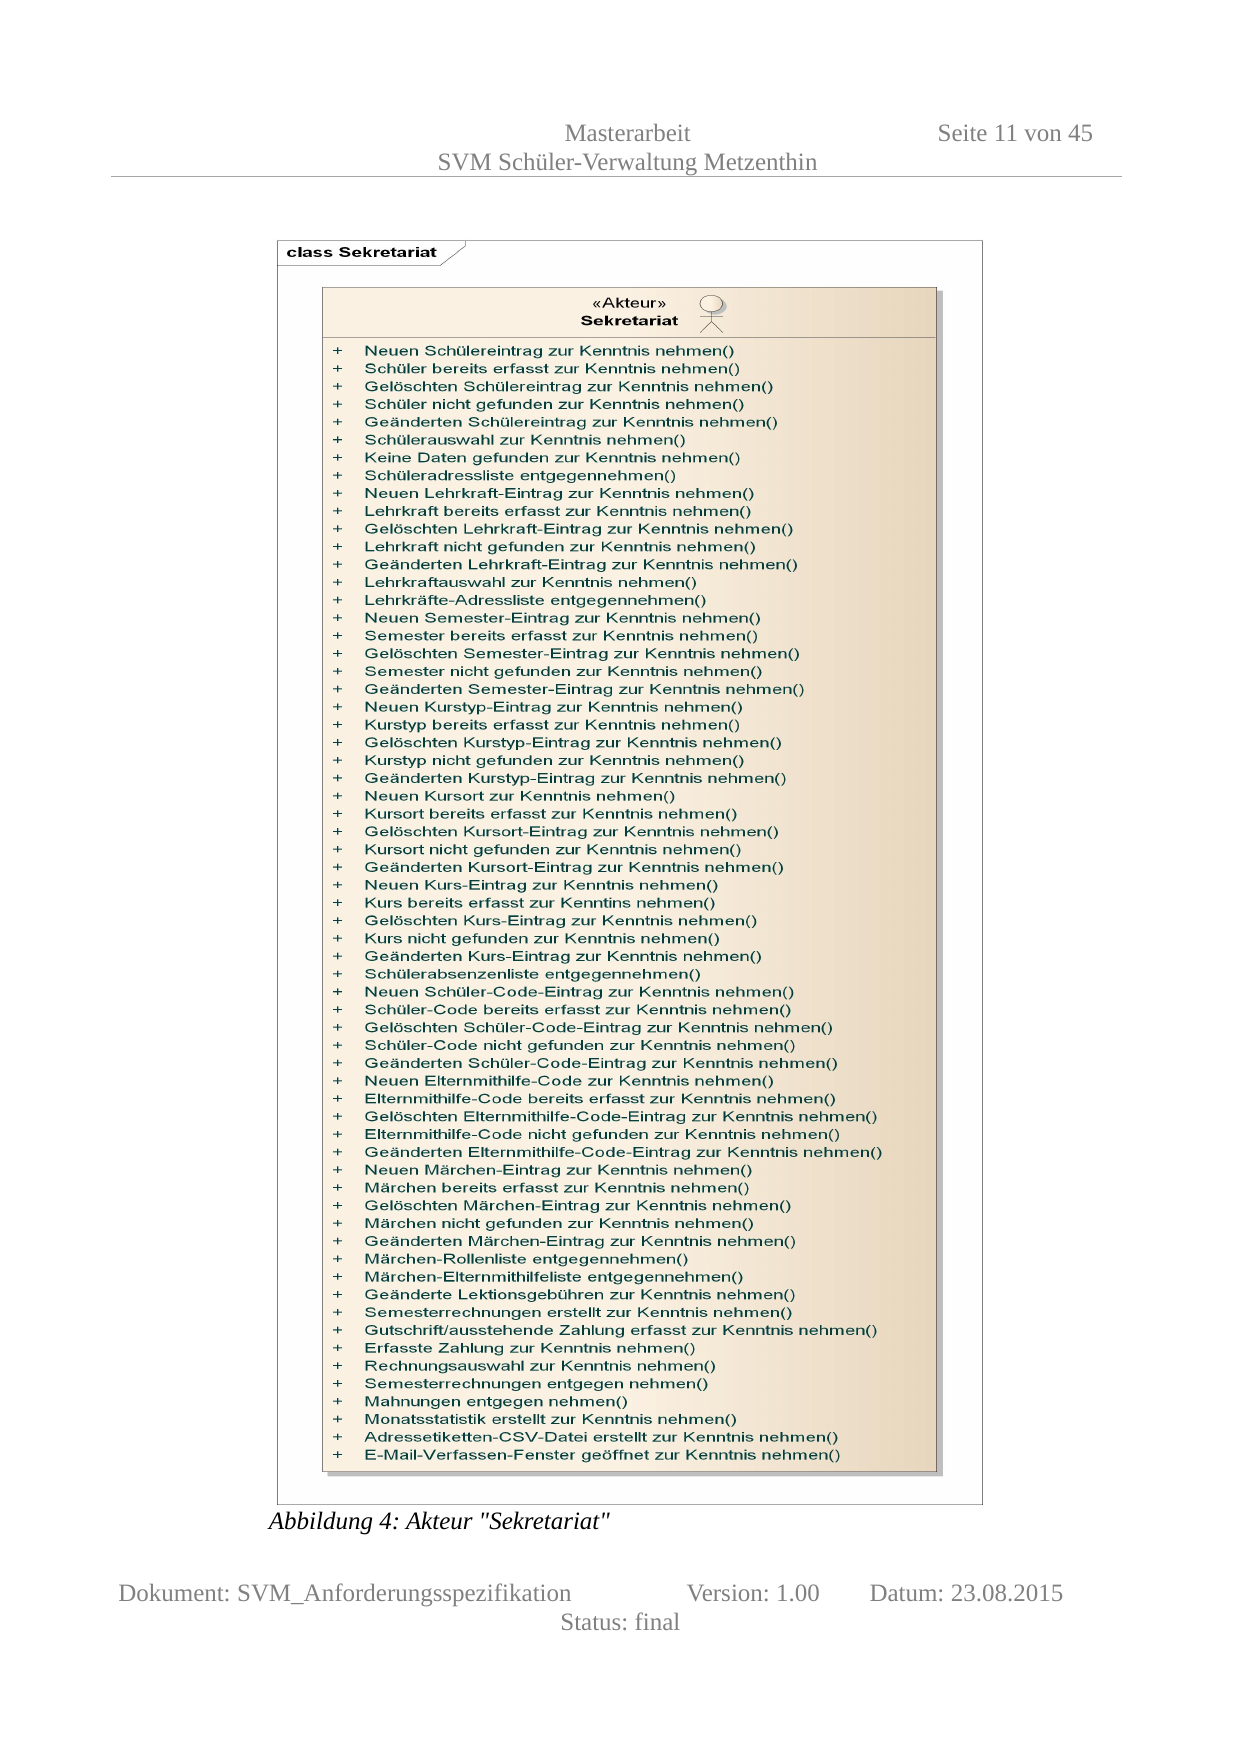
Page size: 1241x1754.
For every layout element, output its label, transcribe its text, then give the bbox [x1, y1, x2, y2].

picture [275, 239, 984, 1506]
text Abbildung 4: Akteur "Sekretariat" [269, 1506, 991, 1534]
